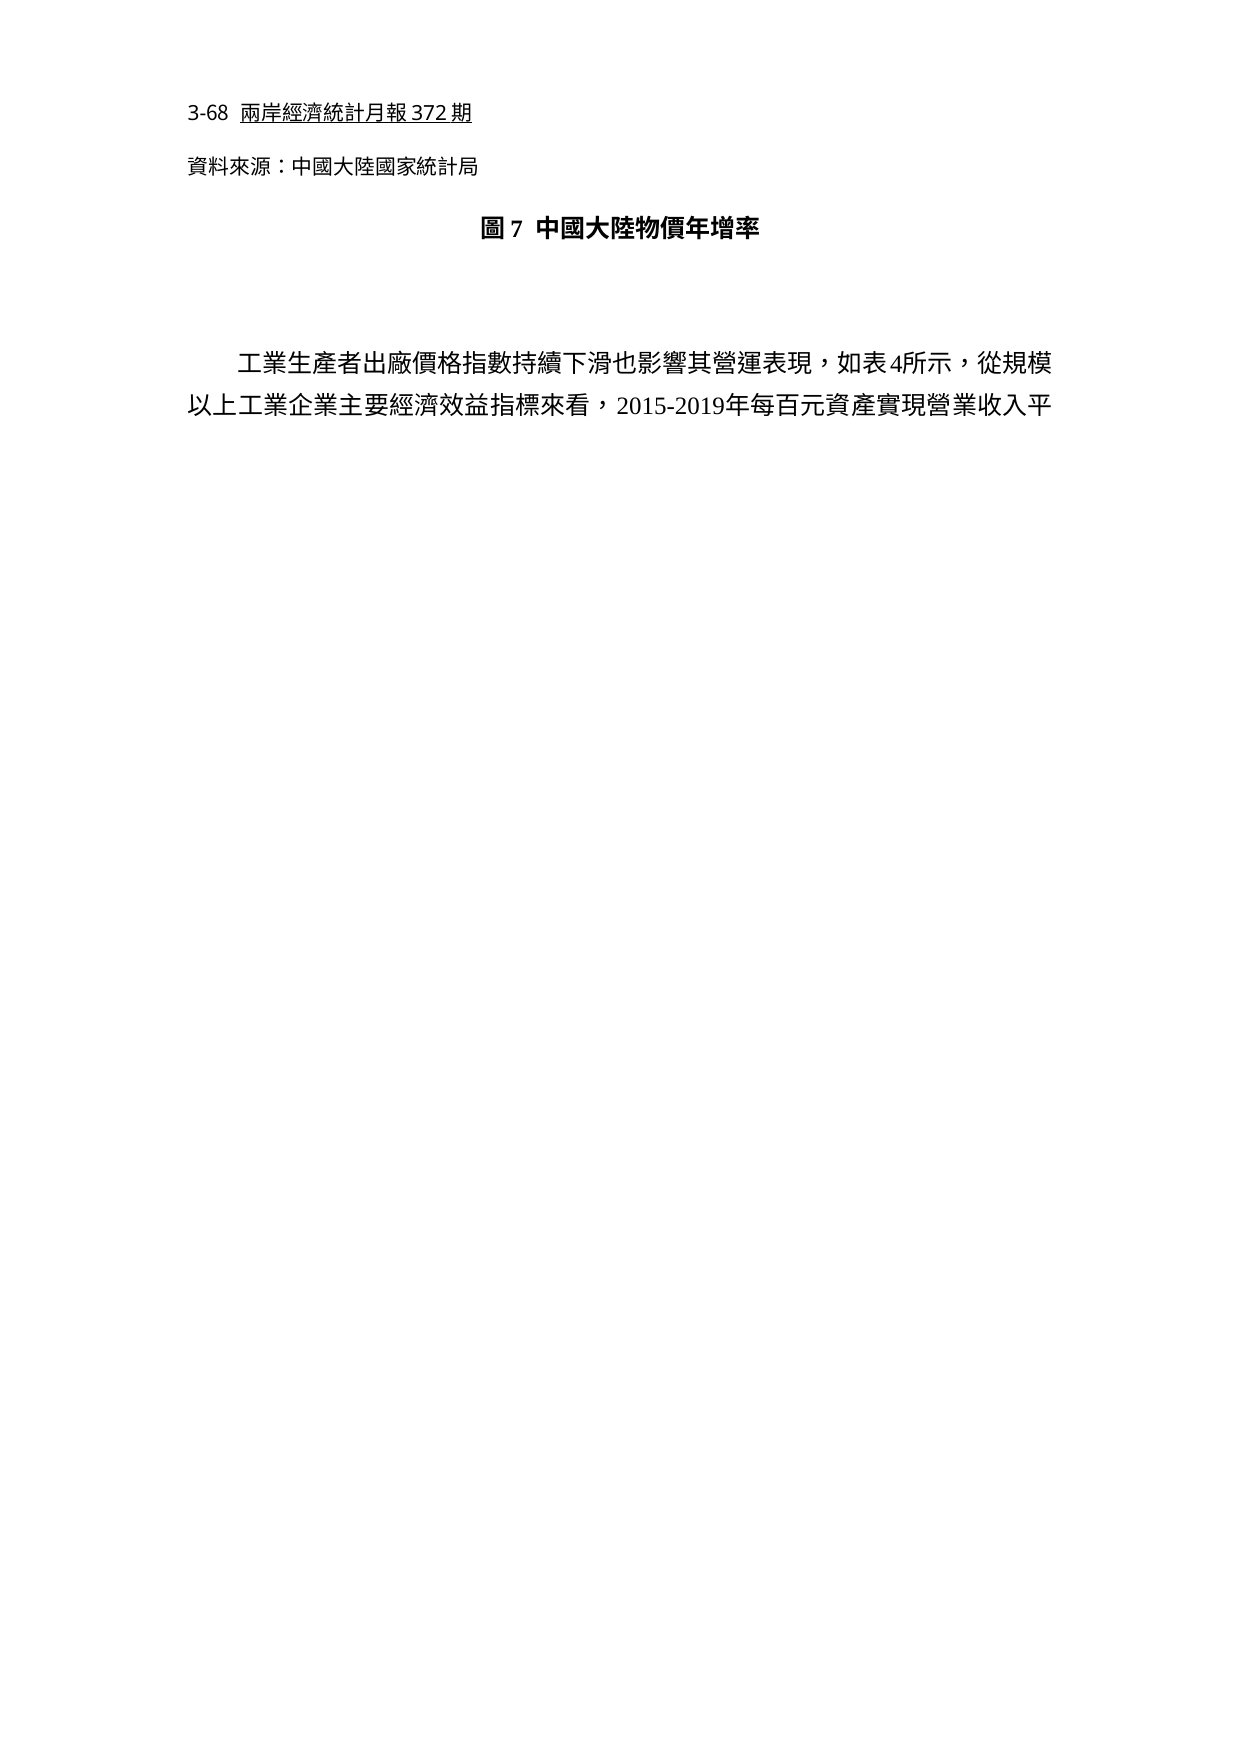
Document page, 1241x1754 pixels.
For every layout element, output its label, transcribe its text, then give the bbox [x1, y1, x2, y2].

text 工業生產者出廠價格指數持續下滑也影響其營運表現，如表4所示，從規模以上工業企業主要經濟效益指標來看，2015-2019年每百元資產實現營業收入平 [187, 339, 1053, 423]
text 資料來源：中國大陸國家統計局 [187, 150, 1053, 180]
text 圖7 中國大陸物價年增率 [187, 185, 1053, 248]
